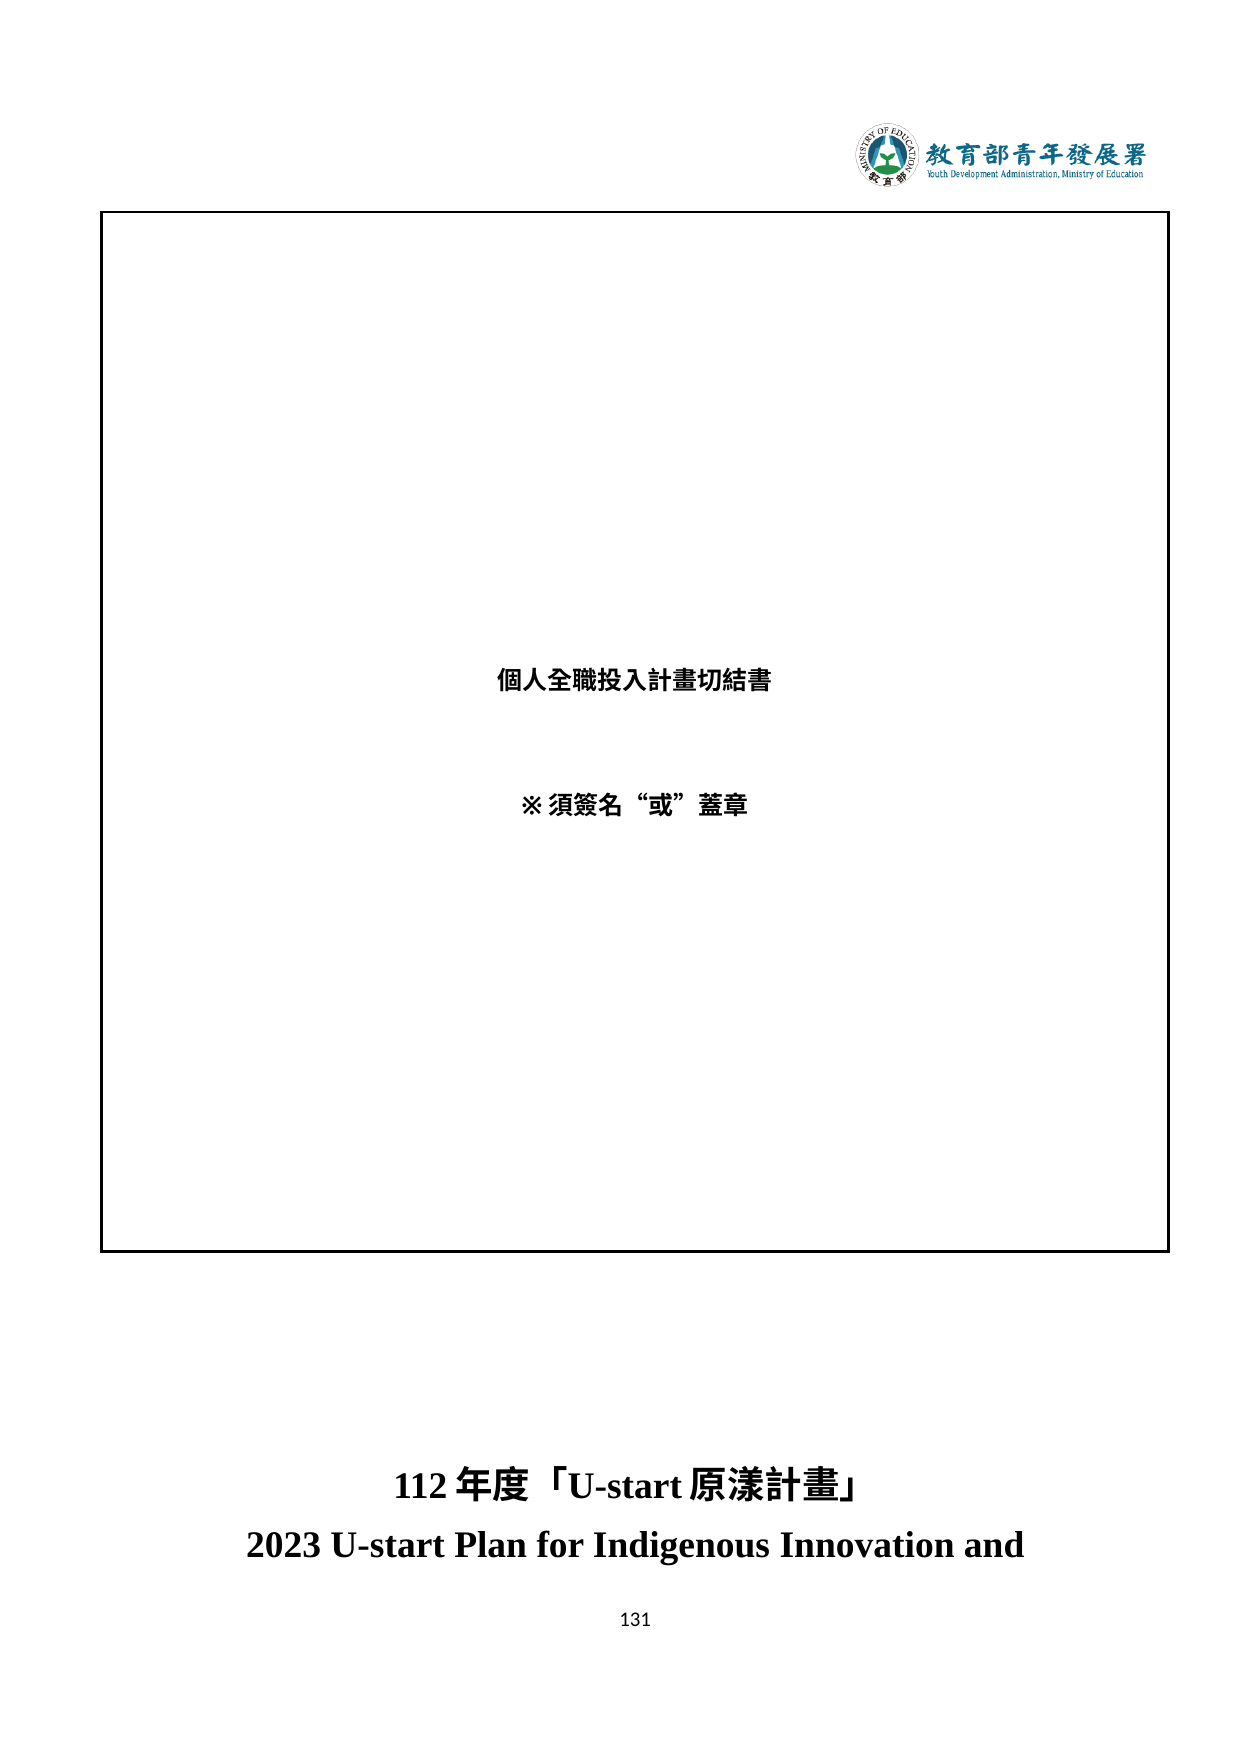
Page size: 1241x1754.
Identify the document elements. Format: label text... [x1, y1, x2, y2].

text 2023 U-start Plan for Indigenous Innovation and [118, 1503, 1152, 1565]
text 112年度「U-start原漾計畫」 [118, 1440, 1152, 1503]
table_cell 個人全職投入計畫切結書 ※ 須簽名“或”蓋章 [103, 213, 1167, 1249]
